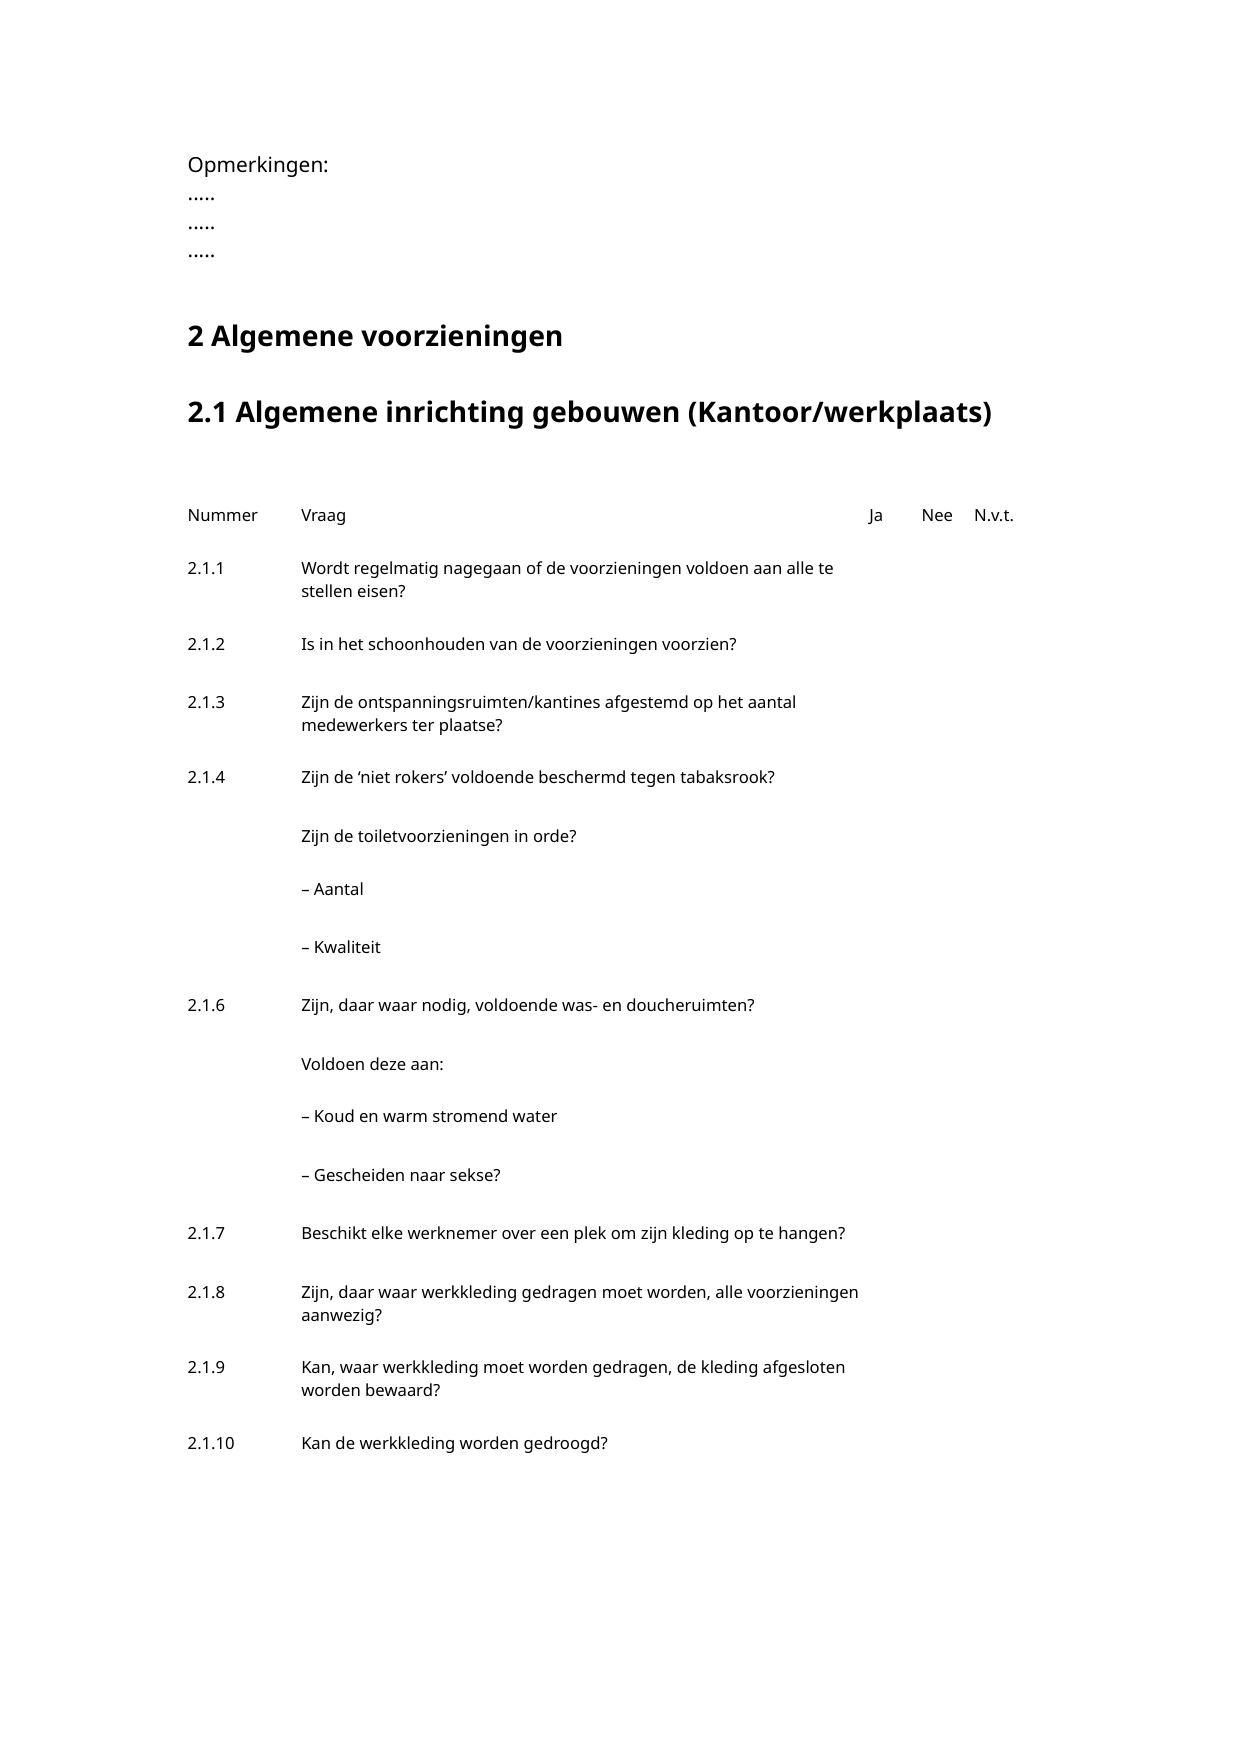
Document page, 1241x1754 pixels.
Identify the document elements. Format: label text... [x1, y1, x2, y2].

table_cell [869, 1222, 921, 1280]
table_cell Beschikt elke werknemer over een plek om zijn kleding op te hangen? [301, 1222, 869, 1280]
text ..... [187, 235, 1053, 264]
table_header Nee [921, 504, 974, 557]
table_cell [869, 691, 921, 766]
table_cell [974, 1222, 1053, 1280]
table_cell Zijn, daar waar nodig, voldoende was- en doucheruimten? [301, 994, 869, 1052]
table_cell [974, 1280, 1053, 1356]
text ..... [187, 207, 1053, 235]
table_cell Zijn de ‘niet rokers’ voldoende beschermd tegen tabaksrook? [301, 766, 869, 824]
table_cell – Koud en warm stromend water [301, 1105, 869, 1163]
table_cell – Kwaliteit [301, 936, 869, 994]
text ..... [187, 178, 1053, 207]
table_cell [974, 1356, 1053, 1431]
table_cell [974, 1105, 1053, 1163]
table_cell 2.1.8 [188, 1280, 301, 1356]
table_cell Kan, waar werkkleding moet worden gedragen, de kleding afgesloten worden bewaard? [301, 1356, 869, 1431]
table_cell [921, 632, 974, 691]
table_cell – Aantal [301, 877, 869, 936]
table_cell [921, 1280, 974, 1356]
table_cell [921, 691, 974, 766]
table_cell [869, 1164, 921, 1222]
table_cell [921, 1164, 974, 1222]
table_cell [869, 936, 921, 994]
table_header Vraag [301, 504, 869, 557]
table_cell [869, 994, 921, 1052]
subtitle 2.1 Algemene inrichting gebouwen (Kantoor/werkplaats) [187, 392, 1053, 431]
table_cell [921, 766, 974, 824]
table_cell 2.1.10 [188, 1431, 301, 1490]
table_cell [921, 1222, 974, 1280]
table_cell 2.1.7 [188, 1222, 301, 1280]
table_cell [869, 1105, 921, 1163]
table_cell [869, 1431, 921, 1490]
table_cell [869, 1356, 921, 1431]
table_cell [869, 766, 921, 824]
table_cell [921, 1105, 974, 1163]
subtitle 2 Algemene voorzieningen [187, 316, 1053, 355]
table_cell [921, 877, 974, 936]
table_cell Wordt regelmatig nagegaan of de voorzieningen voldoen aan alle te stellen eisen? [301, 557, 869, 632]
table_cell 2.1.6 [188, 994, 301, 1222]
table_cell [974, 994, 1053, 1052]
table_cell [921, 557, 974, 632]
table_cell Voldoen deze aan: [301, 1053, 1053, 1105]
table_cell [974, 1164, 1053, 1222]
text Opmerkingen: [187, 150, 1053, 178]
table_header N.v.t. [974, 504, 1053, 557]
table_cell Zijn de ontspanningsruimten/kantines afgestemd op het aantal medewerkers ter plaatse? [301, 691, 869, 766]
table_cell [974, 632, 1053, 691]
table_cell [974, 691, 1053, 766]
table_cell [921, 1356, 974, 1431]
table_cell 2.1.1 [188, 557, 301, 632]
table_cell [869, 877, 921, 936]
table_cell Zijn, daar waar werkkleding gedragen moet worden, alle voorzieningen aanwezig? [301, 1280, 869, 1356]
table_cell [188, 824, 301, 994]
table_cell [974, 877, 1053, 936]
table_cell 2.1.4 [188, 766, 301, 824]
table_cell 2.1.9 [188, 1356, 301, 1431]
table_cell [974, 766, 1053, 824]
table_header Nummer [188, 504, 301, 557]
table_cell [974, 936, 1053, 994]
table_cell 2.1.3 [188, 691, 301, 766]
table_cell [869, 632, 921, 691]
table_cell – Gescheiden naar sekse? [301, 1164, 869, 1222]
table_cell Kan de werkkleding worden gedroogd? [301, 1431, 869, 1490]
table_cell Zijn de toiletvoorzieningen in orde? [301, 824, 1053, 877]
table_cell 2.1.2 [188, 632, 301, 691]
table_cell [869, 1280, 921, 1356]
table_cell [974, 1431, 1053, 1490]
table_header Ja [869, 504, 921, 557]
table_cell [921, 1431, 974, 1490]
table_cell Is in het schoonhouden van de voorzieningen voorzien? [301, 632, 869, 691]
table_cell [974, 557, 1053, 632]
table_cell [921, 994, 974, 1052]
table_cell [869, 557, 921, 632]
table_cell [921, 936, 974, 994]
